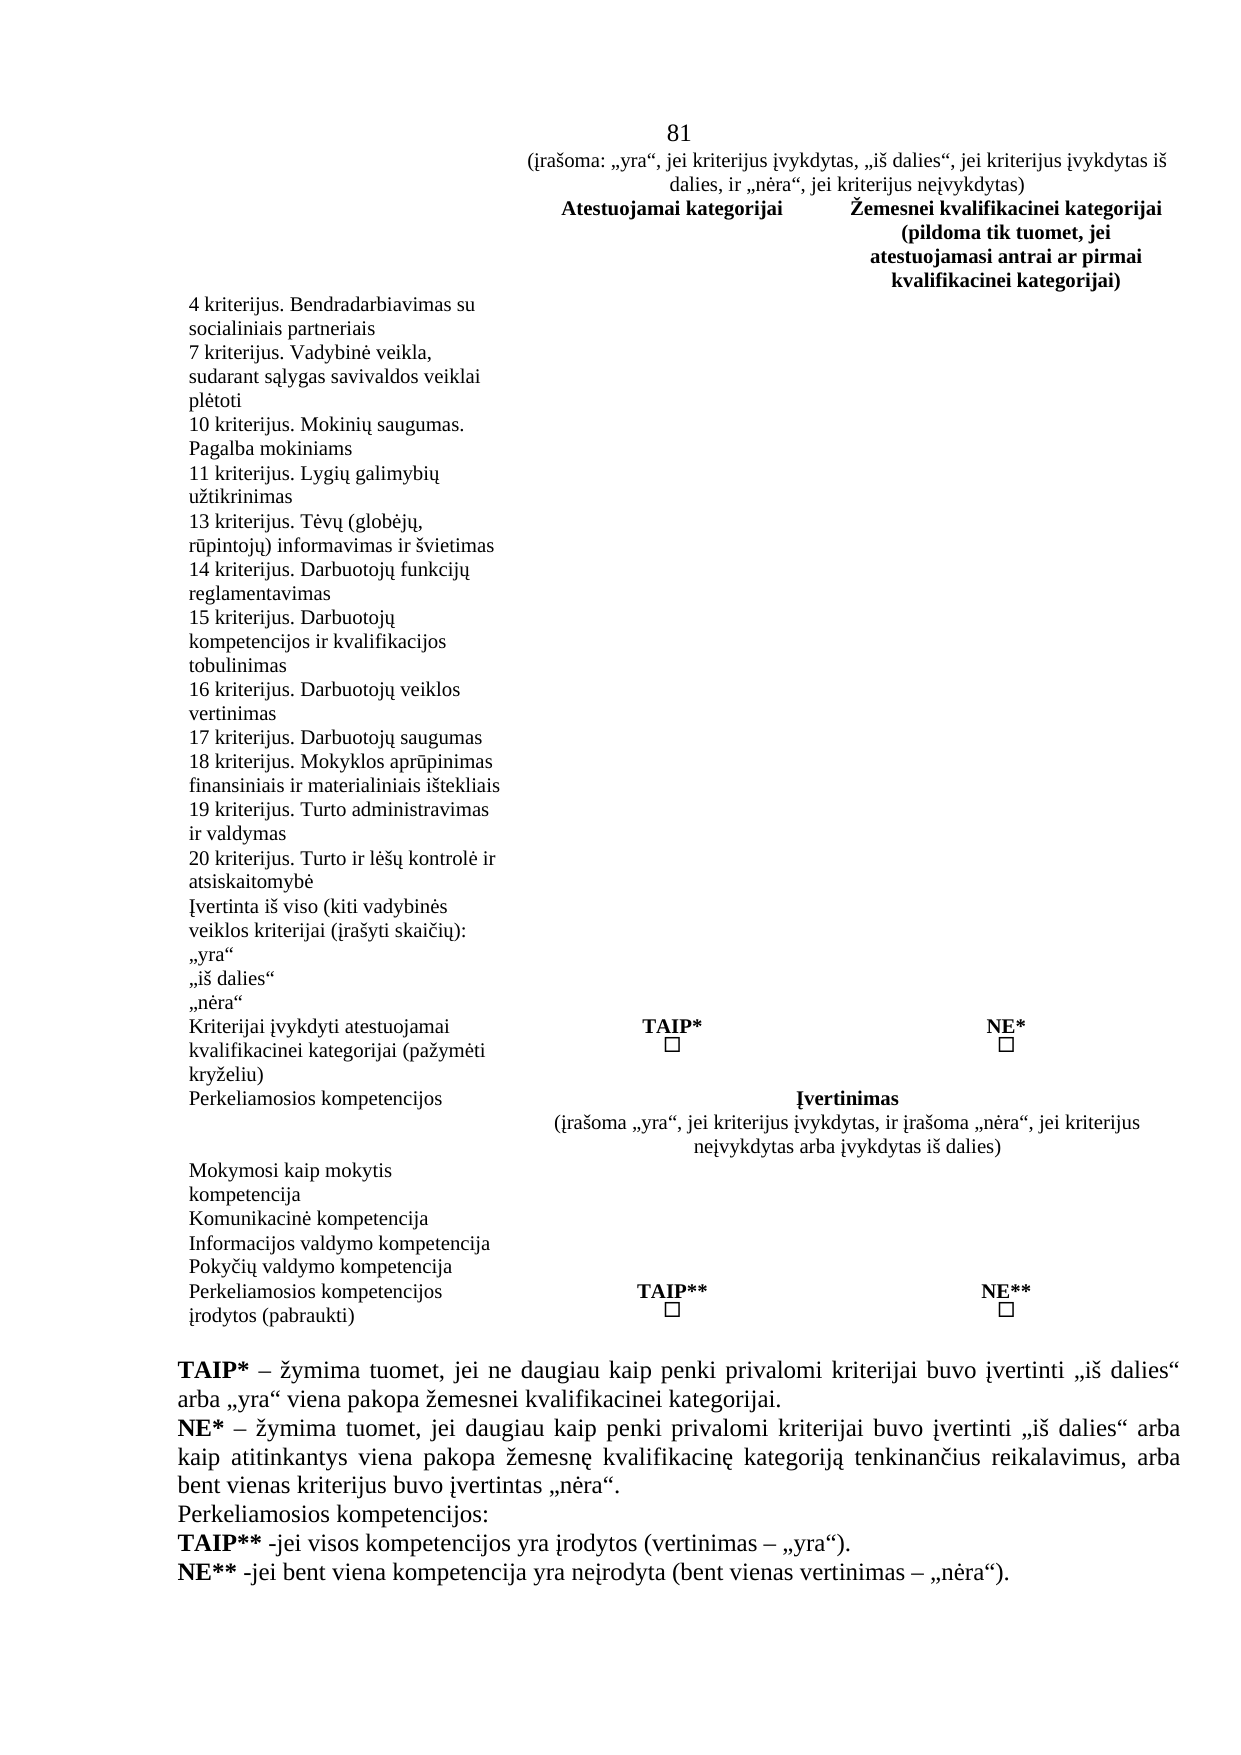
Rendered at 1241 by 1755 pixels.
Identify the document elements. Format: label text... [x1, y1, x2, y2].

table_cell Perkeliamosios kompetencijos įrodytos (pabraukti) [177, 1279, 513, 1327]
table_cell [513, 990, 831, 1014]
table_cell [833, 942, 1181, 966]
table_cell [513, 509, 831, 557]
table_cell 16 kriterijus. Darbuotojų veiklos vertinimas [177, 677, 513, 725]
table_cell 11 kriterijus. Lygių galimybių užtikrinimas [177, 460, 513, 508]
table_cell 13 kriterijus. Tėvų (globėjų, rūpintojų) informavimas ir švietimas [177, 509, 513, 557]
table_cell 17 kriterijus. Darbuotojų saugumas [177, 725, 513, 749]
table_cell TAIP* £ [513, 1014, 831, 1086]
table_cell NE** £ [831, 1279, 1181, 1327]
table_cell Žemesnei kvalifikacinei kategorijai (pildoma tik tuomet, jei atestuojamasi antrai ar pirmai kvalifikacinei kategorijai) [831, 196, 1181, 292]
table_cell 15 kriterijus. Darbuotojų kompetencijos ir kvalifikacijos tobulinimas [177, 605, 513, 677]
table_cell 14 kriterijus. Darbuotojų funkcijų reglamentavimas [177, 557, 513, 605]
table_cell Komunikacinė kompetencija [177, 1206, 513, 1230]
table_cell [513, 749, 833, 797]
table_cell [513, 845, 833, 893]
table_cell Pokyčių valdymo kompetencija [177, 1255, 513, 1278]
table_cell [513, 677, 831, 725]
table_cell [513, 1255, 1181, 1278]
table_cell [831, 677, 1181, 725]
table_cell [513, 797, 833, 845]
table_cell „yra“ [177, 942, 513, 966]
table_cell [833, 797, 1181, 845]
text TAIP* – žymima tuomet, jei ne daugiau kaip penki privalomi kriterijai buvo įvertinti „iš dalies“ arba „yra“ viena pakopa žemesnei kvalifikacinei kategorijai. [177, 1355, 1181, 1413]
table_cell [513, 340, 831, 412]
table_cell [513, 460, 831, 508]
table_cell TAIP** £ [513, 1279, 831, 1327]
table_cell [513, 725, 833, 749]
table_cell 10 kriterijus. Mokinių saugumas. Pagalba mokiniams [177, 412, 513, 460]
table_cell „iš dalies“ [177, 966, 513, 990]
table_cell 19 kriterijus. Turto administravimas ir valdymas [177, 797, 513, 845]
table_cell [833, 725, 1181, 749]
table_cell [831, 340, 1181, 412]
table_cell [513, 605, 831, 677]
table_cell [513, 966, 831, 990]
table_cell Įvertinta iš viso (kiti vadybinės veiklos kriterijai (įrašyti skaičių): [177, 894, 513, 942]
table_cell Atestuojamai kategorijai [513, 196, 831, 292]
table_cell [513, 292, 831, 340]
table_cell [513, 412, 831, 460]
table_cell [513, 894, 833, 942]
table_cell Mokymosi kaip mokytis kompetencija [177, 1158, 513, 1206]
table_cell [831, 460, 1181, 508]
table_cell [831, 605, 1181, 677]
table_cell 7 kriterijus. Vadybinė veikla, sudarant sąlygas savivaldos veiklai plėtoti [177, 340, 513, 412]
table_cell (įrašoma: „yra“, jei kriterijus įvykdytas, „iš dalies“, jei kriterijus įvykdytas iš dalies, ir „nėra“, jei kriterijus neįvykdytas) [513, 148, 1181, 196]
table_cell [177, 148, 513, 292]
table_cell „nėra“ [177, 990, 513, 1014]
table_cell [513, 557, 831, 605]
table_cell 18 kriterijus. Mokyklos aprūpinimas finansiniais ir materialiniais ištekliais [177, 749, 513, 797]
table_cell [513, 1158, 1181, 1206]
table_cell [513, 1206, 1181, 1230]
table_cell [831, 990, 1181, 1014]
table_cell Perkeliamosios kompetencijos [177, 1086, 513, 1158]
table_cell Įvertinimas (įrašoma „yra“, jei kriterijus įvykdytas, ir įrašoma „nėra“, jei kriterijus neįvykdytas arba įvykdytas iš dalies) [513, 1086, 1181, 1158]
table_cell [833, 749, 1181, 797]
table_cell [831, 509, 1181, 557]
table_cell Kriterijai įvykdyti atestuojamai kvalifikacinei kategorijai (pažymėti kryželiu) [177, 1014, 513, 1086]
table_cell [831, 966, 1181, 990]
table_cell [513, 942, 833, 966]
table_cell [513, 1230, 1181, 1254]
table_cell Informacijos valdymo kompetencija [177, 1230, 513, 1254]
table_cell [831, 292, 1181, 340]
table_cell [833, 845, 1181, 893]
table_cell [831, 557, 1181, 605]
text Perkeliamosios kompetencijos: [177, 1499, 1181, 1528]
table_cell 20 kriterijus. Turto ir lėšų kontrolė ir atsiskaitomybė [177, 845, 513, 893]
table_cell [833, 894, 1181, 942]
table_cell 4 kriterijus. Bendradarbiavimas su socialiniais partneriais [177, 292, 513, 340]
text NE* – žymima tuomet, jei daugiau kaip penki privalomi kriterijai buvo įvertinti „iš dalies“ arba kaip atitinkantys viena pakopa žemesnę kvalifikacinę kategoriją tenkinančius reikalavimus, arba bent vienas kriterijus buvo įvertintas „nėra“. [177, 1413, 1181, 1499]
table_cell [831, 412, 1181, 460]
text NE** -jei bent viena kompetencija yra neįrodyta (bent vienas vertinimas – „nėra“). [177, 1557, 1181, 1585]
table_cell NE* £ [831, 1014, 1181, 1086]
text TAIP** -jei visos kompetencijos yra įrodytos (vertinimas – „yra“). [177, 1528, 1181, 1557]
